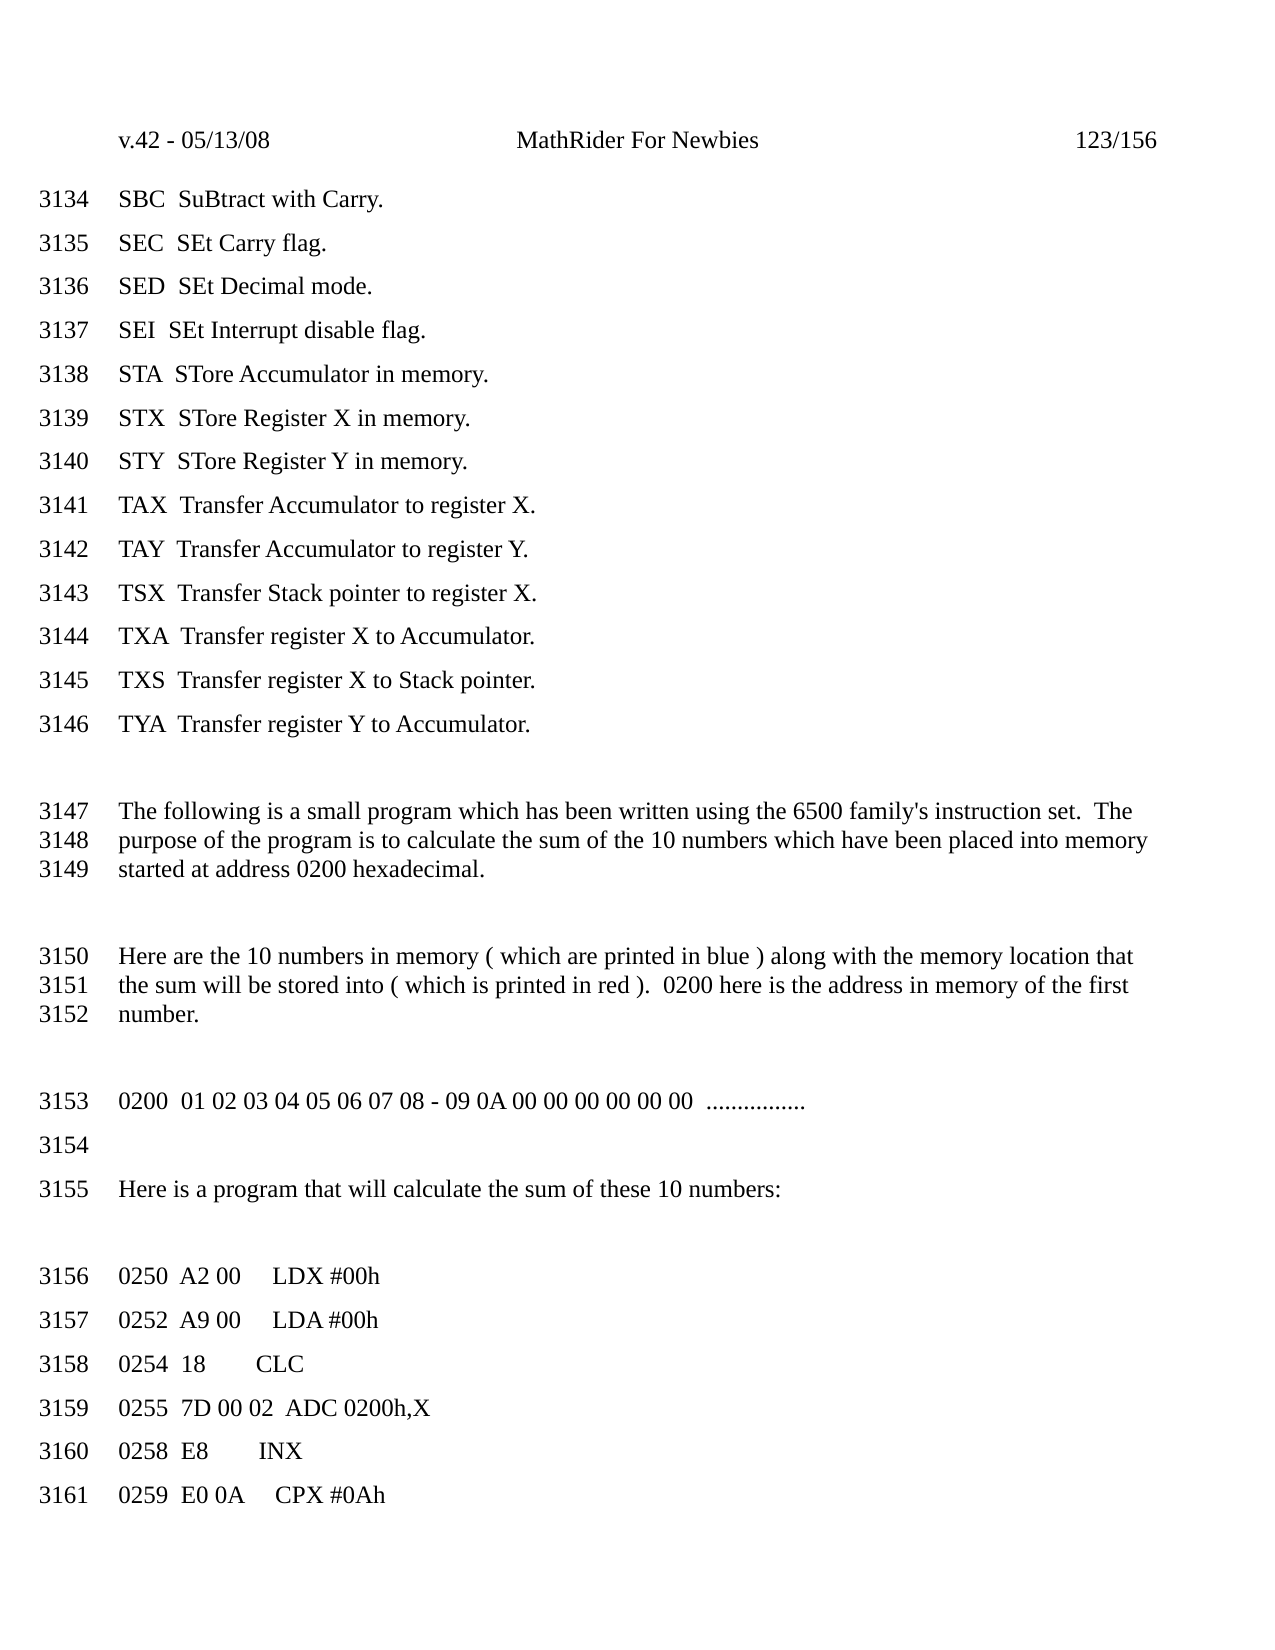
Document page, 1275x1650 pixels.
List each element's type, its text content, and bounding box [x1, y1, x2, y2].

text SEC SEt Carry flag. [118, 228, 1157, 256]
text 0200 01 02 03 04 05 06 07 08 - 09 0A 00 00 00 00 00 00 ................ [118, 1086, 1157, 1115]
text TXS Transfer register X to Stack pointer. [118, 665, 1157, 694]
text SEI SEt Interrupt disable flag. [118, 315, 1157, 344]
text 0258 E8 INX [118, 1436, 1157, 1465]
text TSX Transfer Stack pointer to register X. [118, 578, 1157, 606]
text STY STore Register Y in memory. [118, 446, 1157, 475]
text STA STore Accumulator in memory. [118, 359, 1157, 388]
text Here is a program that will calculate the sum of these 10 numbers: [118, 1174, 1157, 1203]
text 0255 7D 00 02 ADC 0200h,X [118, 1393, 1157, 1421]
text The following is a small program which has been written using the 6500 family's instruction set. The purpose of the program is to calculate the sum of the 10 numbers which have been placed into memory started at address 0200 hexadecimal. [118, 796, 1157, 883]
text TXA Transfer register X to Accumulator. [118, 621, 1157, 650]
text TAX Transfer Accumulator to register X. [118, 490, 1157, 519]
text SED SEt Decimal mode. [118, 271, 1157, 300]
text STX STore Register X in memory. [118, 403, 1157, 431]
text TYA Transfer register Y to Accumulator. [118, 709, 1157, 738]
text Here are the 10 numbers in memory ( which are printed in blue ) along with the memory location that the sum will be stored into ( which is printed in red ). 0200 here is the address in memory of the first number. [118, 941, 1157, 1028]
text TAY Transfer Accumulator to register Y. [118, 534, 1157, 563]
text 0250 A2 00 LDX #00h [118, 1261, 1157, 1290]
text 0252 A9 00 LDA #00h [118, 1305, 1157, 1334]
text 0259 E0 0A CPX #0Ah [118, 1480, 1157, 1509]
text 0254 18 CLC [118, 1349, 1157, 1378]
text SBC SuBtract with Carry. [118, 184, 1157, 213]
